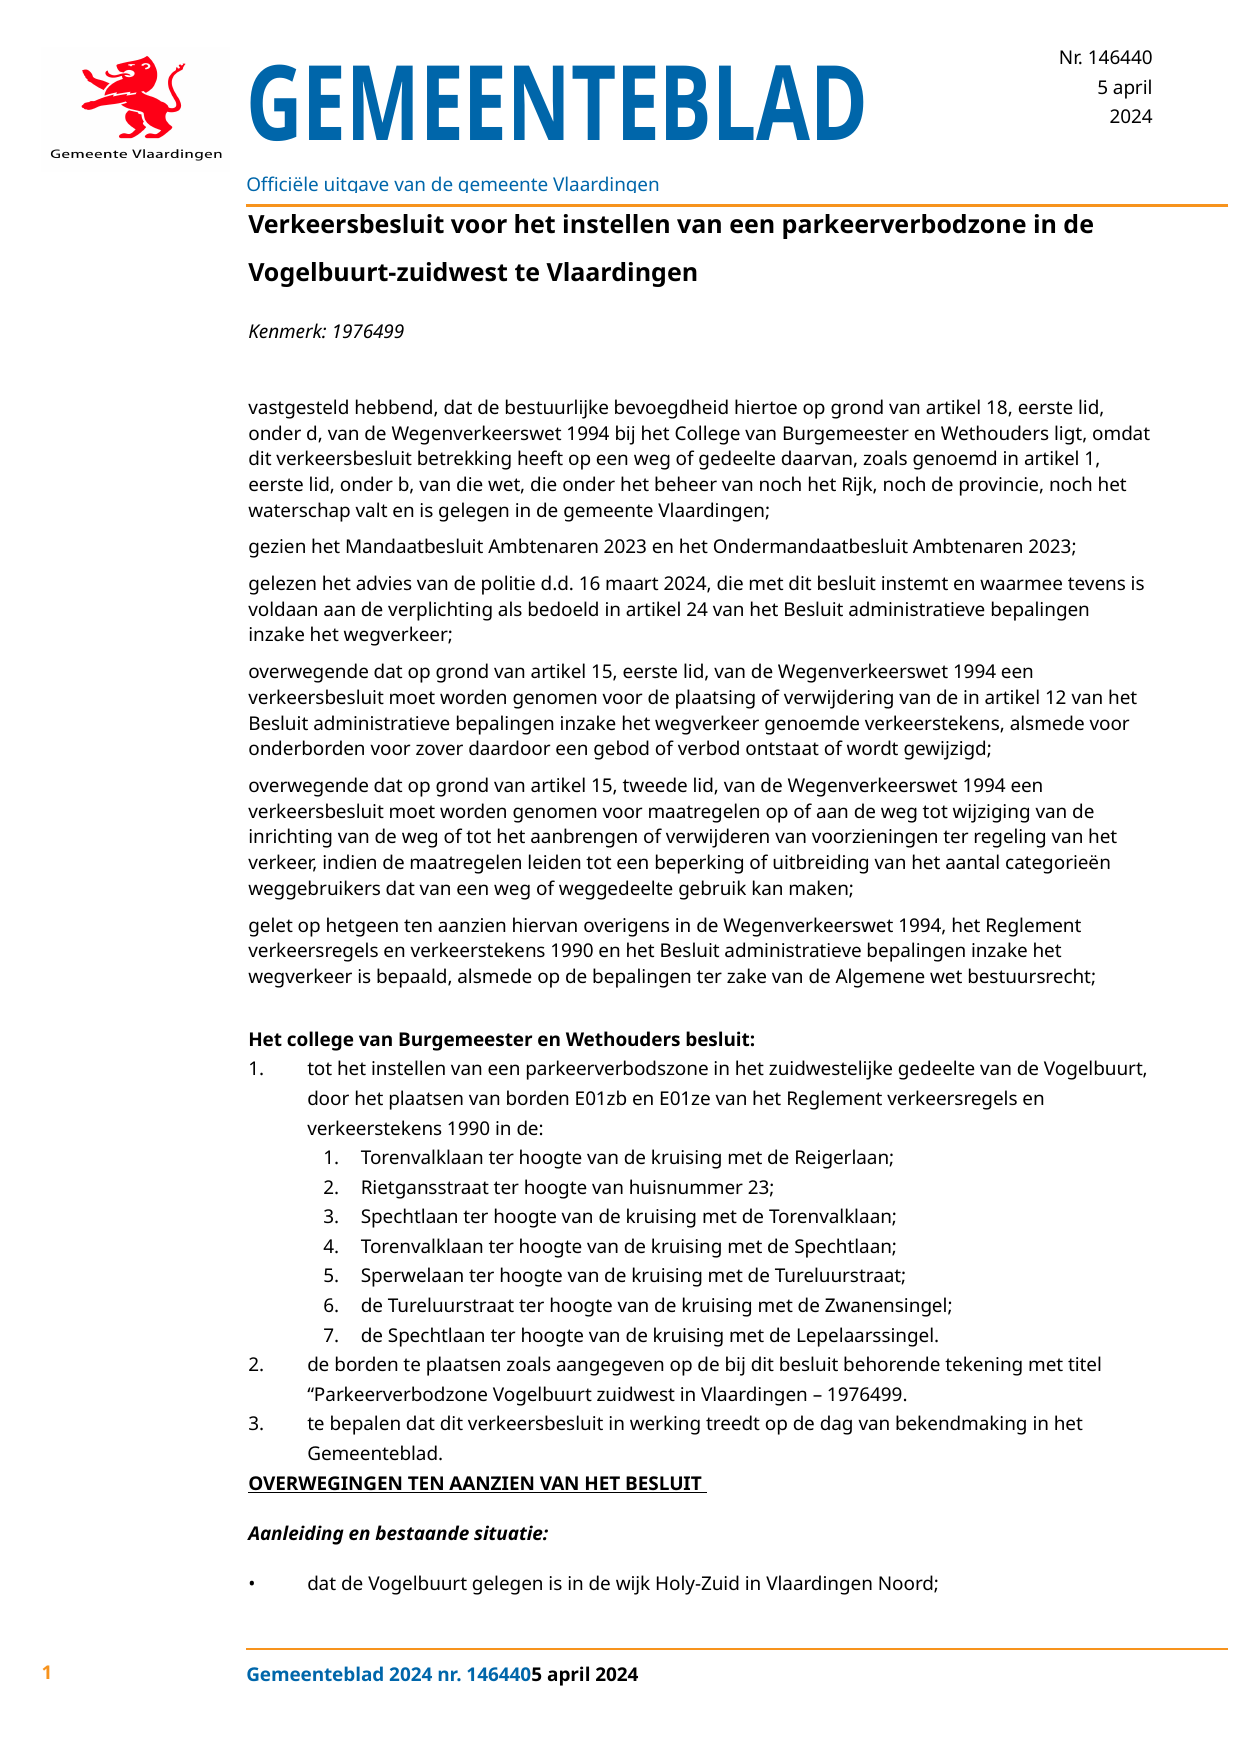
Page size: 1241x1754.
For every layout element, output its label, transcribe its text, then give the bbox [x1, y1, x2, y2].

text gezien het Mandaatbesluit Ambtenaren 2023 en het Ondermandaatbesluit Ambtenaren 2023; [248, 533, 1152, 559]
text Aanleiding en bestaande situatie: [248, 1520, 1152, 1546]
list Torenvalklaan ter hoogte van de kruising met de Spechtlaan; [323, 1233, 1152, 1259]
picture [41, 47, 231, 172]
list de borden te plaatsen zoals aangegeven op de bij dit besluit behorende tekening met titel “Parkeerverbodzone Vogelbuurt zuidwest in Vlaardingen – 1976499. [248, 1351, 1152, 1407]
text gelezen het advies van de politie d.d. 16 maart 2024, die met dit besluit instemt en waarmee tevens is voldaan aan de verplichting als bedoeld in artikel 24 van het Besluit administratieve bepalingen inzake het wegverkeer; [248, 570, 1152, 647]
text OVERWEGINGEN TEN AANZIEN VAN HET BESLUIT [248, 1470, 1152, 1495]
text vastgesteld hebbend, dat de bestuurlijke bevoegdheid hiertoe op grond van artikel 18, eerste lid, onder d, van de Wegenverkeerswet 1994 bij het College van Burgemeester en Wethouders ligt, omdat dit verkeersbesluit betrekking heeft op een weg of gedeelte daarvan, zoals genoemd in artikel 1, eerste lid, onder b, van die wet, die onder het beheer van noch het Rijk, noch de provincie, noch het waterschap valt en is gelegen in de gemeente Vlaardingen; [248, 394, 1152, 523]
text Het college van Burgemeester en Wethouders besluit: [248, 1026, 1152, 1052]
text Verkeersbesluit voor het instellen van een parkeerverbodzone in de Vogelbuurt-zuidwest te Vlaardingen [248, 207, 1152, 288]
list de Spechtlaan ter hoogte van de kruising met de Lepelaarssingel. [323, 1322, 1152, 1347]
list Sperwelaan ter hoogte van de kruising met de Tureluurstraat; [323, 1263, 1152, 1288]
list tot het instellen van een parkeerverbodszone in het zuidwestelijke gedeelte van de Vogelbuurt, door het plaatsen van borden E01zb en E01ze van het Reglement verkeersregels en verkeerstekens 1990 in de: [248, 1056, 1152, 1140]
list de Tureluurstraat ter hoogte van de kruising met de Zwanensingel; [323, 1292, 1152, 1318]
text overwegende dat op grond van artikel 15, tweede lid, van de Wegenverkeerswet 1994 een verkeersbesluit moet worden genomen voor maatregelen op of aan de weg tot wijziging van de inrichting van de weg of tot het aanbrengen of verwijderen van voorzieningen ter regeling van het verkeer, indien de maatregelen leiden tot een beperking of uitbreiding van het aantal categorieën weggebruikers dat van een weg of weggedeelte gebruik kan maken; [248, 772, 1152, 901]
list Spechtlaan ter hoogte van de kruising met de Torenvalklaan; [323, 1203, 1152, 1229]
list dat de Vogelbuurt gelegen is in de wijk Holy-Zuid in Vlaardingen Noord; [248, 1571, 1152, 1596]
text Kenmerk: 1976499 [248, 318, 1152, 344]
text overwegende dat op grond van artikel 15, eerste lid, van de Wegenverkeerswet 1994 een verkeersbesluit moet worden genomen voor de plaatsing of verwijdering van de in artikel 12 van het Besluit administratieve bepalingen inzake het wegverkeer genoemde verkeerstekens, alsmede voor onderborden voor zover daardoor een gebod of verbod ontstaat of wordt gewijzigd; [248, 658, 1152, 761]
list te bepalen dat dit verkeersbesluit in werking treedt op de dag van bekendmaking in het Gemeenteblad. [248, 1411, 1152, 1466]
list Rietgansstraat ter hoogte van huisnummer 23; [323, 1174, 1152, 1199]
list Torenvalklaan ter hoogte van de kruising met de Reigerlaan; [323, 1144, 1152, 1170]
text gelet op hetgeen ten aanzien hiervan overigens in de Wegenverkeerswet 1994, het Reglement verkeersregels en verkeerstekens 1990 en het Besluit administratieve bepalingen inzake het wegverkeer is bepaald, alsmede op de bepalingen ter zake van de Algemene wet bestuursrecht; [248, 912, 1152, 989]
